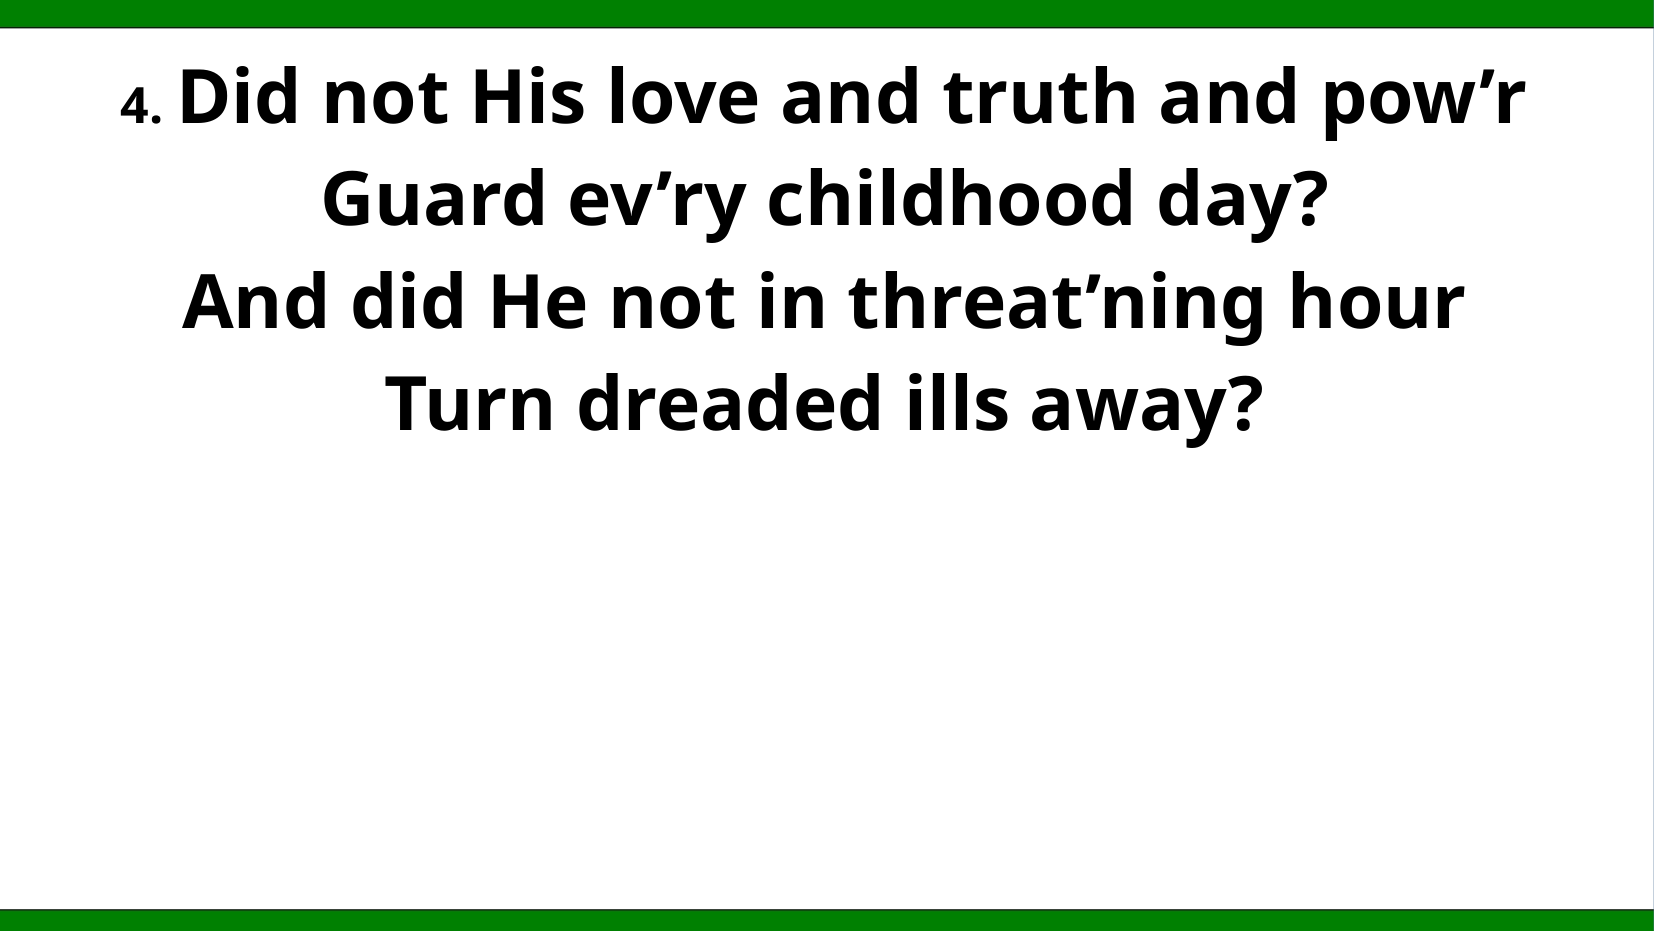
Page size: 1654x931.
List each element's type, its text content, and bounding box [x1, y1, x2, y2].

picture [0, 0, 1654, 931]
text_box 4. Did not His love and truth and pow’r Guard ev’ry childhood day? And did He not in threat’ning hour Turn dreaded ills away? [90, 35, 1561, 451]
